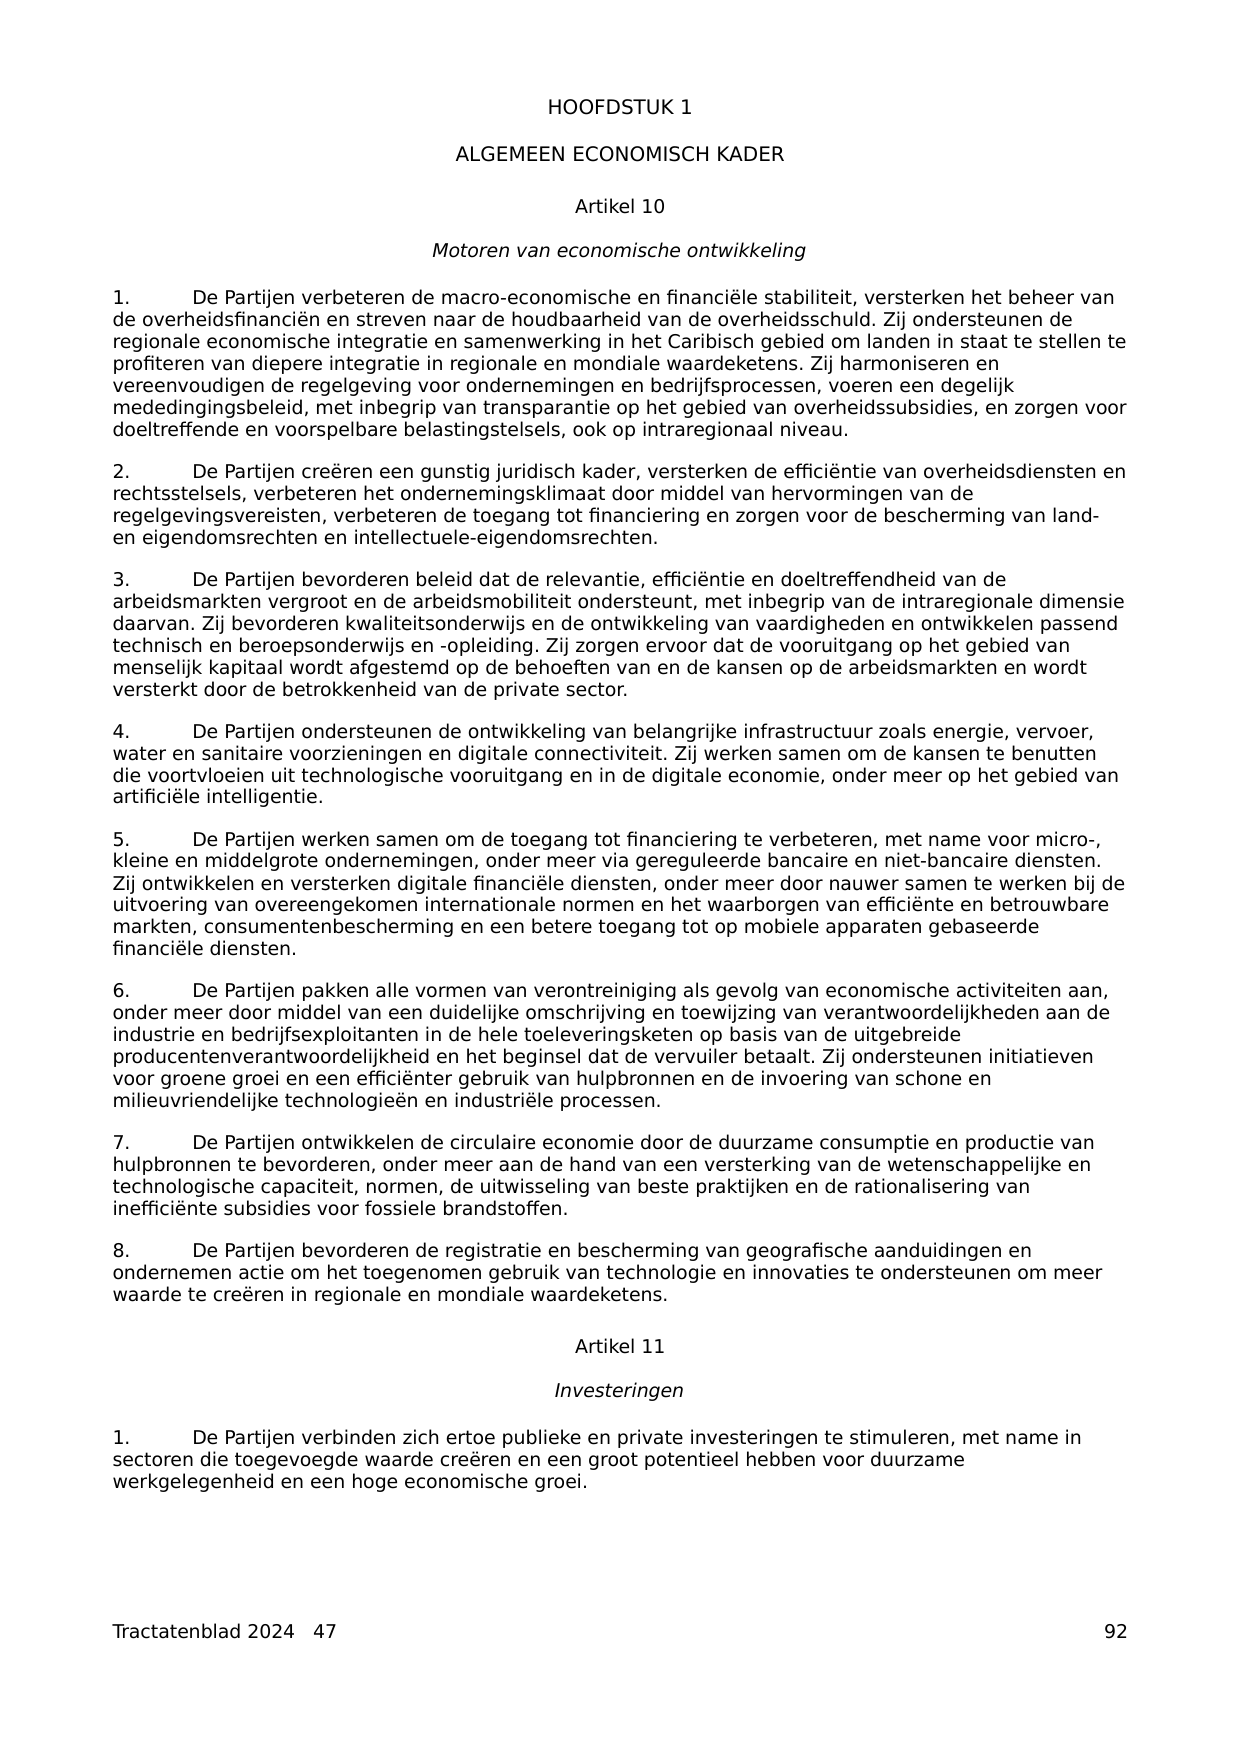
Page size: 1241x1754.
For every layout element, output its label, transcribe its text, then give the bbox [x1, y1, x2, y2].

text 1. De Partijen verbinden zich ertoe publieke en private investeringen te stimuleren, met name in sectoren die toegevoegde waarde creëren en een groot potentieel hebben voor duurzame werkgelegenheid en een hoge economische groei. [112, 1427, 1128, 1493]
text 2. De Partijen creëren een gunstig juridisch kader, versterken de efficiëntie van overheidsdiensten en rechtsstelsels, verbeteren het ondernemingsklimaat door middel van hervormingen van de regelgevingsvereisten, verbeteren de toegang tot financiering en zorgen voor de bescherming van land- en eigendomsrechten en intellectuele-eigendomsrechten. [112, 461, 1128, 549]
text 1. De Partijen verbeteren de macro-economische en financiële stabiliteit, versterken het beheer van de overheidsfinanciën en streven naar de houdbaarheid van de overheidsschuld. Zij ondersteunen de regionale economische integratie en samenwerking in het Caribisch gebied om landen in staat te stellen te profiteren van diepere integratie in regionale en mondiale waardeketens. Zij harmoniseren en vereenvoudigen de regelgeving voor ondernemingen en bedrijfsprocessen, voeren een degelijk mededingingsbeleid, met inbegrip van transparantie op het gebied van overheidssubsidies, en zorgen voor doeltreffende en voorspelbare belastingstelsels, ook op intraregionaal niveau. [112, 287, 1128, 441]
text 8. De Partijen bevorderen de registratie en bescherming van geografische aanduidingen en ondernemen actie om het toegenomen gebruik van technologie en innovaties te ondersteunen om meer waarde te creëren in regionale en mondiale waardeketens. [112, 1240, 1128, 1306]
text 6. De Partijen pakken alle vormen van verontreiniging als gevolg van economische activiteiten aan, onder meer door middel van een duidelijke omschrijving en toewijzing van verantwoordelijkheden aan de industrie en bedrijfsexploitanten in de hele toeleveringsketen op basis van de uitgebreide producentenverantwoordelijkheid en het beginsel dat de vervuiler betaalt. Zij ondersteunen initiatieven voor groene groei en een efficiënter gebruik van hulpbronnen en de invoering van schone en milieuvriendelijke technologieën en industriële processen. [112, 980, 1128, 1112]
subtitle Artikel 11 Investeringen [112, 1336, 1128, 1402]
text 4. De Partijen ondersteunen de ontwikkeling van belangrijke infrastructuur zoals energie, vervoer, water en sanitaire voorzieningen en digitale connectiviteit. Zij werken samen om de kansen te benutten die voortvloeien uit technologische vooruitgang en in de digitale economie, onder meer op het gebied van artificiële intelligentie. [112, 721, 1128, 808]
text 5. De Partijen werken samen om de toegang tot financiering te verbeteren, met name voor micro-, kleine en middelgrote ondernemingen, onder meer via gereguleerde bancaire en niet-bancaire diensten. Zij ontwikkelen en versterken digitale financiële diensten, onder meer door nauwer samen te werken bij de uitvoering van overeengekomen internationale normen en het waarborgen van efficiënte en betrouwbare markten, consumentenbescherming en een betere toegang tot op mobiele apparaten gebaseerde financiële diensten. [112, 828, 1128, 960]
subtitle HOOFDSTUK 1 ALGEMEEN ECONOMISCH KADER [112, 96, 1128, 166]
subtitle Artikel 10 Motoren van economische ontwikkeling [112, 196, 1128, 262]
text 3. De Partijen bevorderen beleid dat de relevantie, efficiëntie en doeltreffendheid van de arbeidsmarkten vergroot en de arbeidsmobiliteit ondersteunt, met inbegrip van de intraregionale dimensie daarvan. Zij bevorderen kwaliteitsonderwijs en de ontwikkeling van vaardigheden en ontwikkelen passend technisch en beroepsonderwijs en -opleiding. Zij zorgen ervoor dat de vooruitgang op het gebied van menselijk kapitaal wordt afgestemd op de behoeften van en de kansen op de arbeidsmarkten en wordt versterkt door de betrokkenheid van de private sector. [112, 569, 1128, 701]
text 7. De Partijen ontwikkelen de circulaire economie door de duurzame consumptie en productie van hulpbronnen te bevorderen, onder meer aan de hand van een versterking van de wetenschappelijke en technologische capaciteit, normen, de uitwisseling van beste praktijken en de rationalisering van inefficiënte subsidies voor fossiele brandstoffen. [112, 1132, 1128, 1220]
